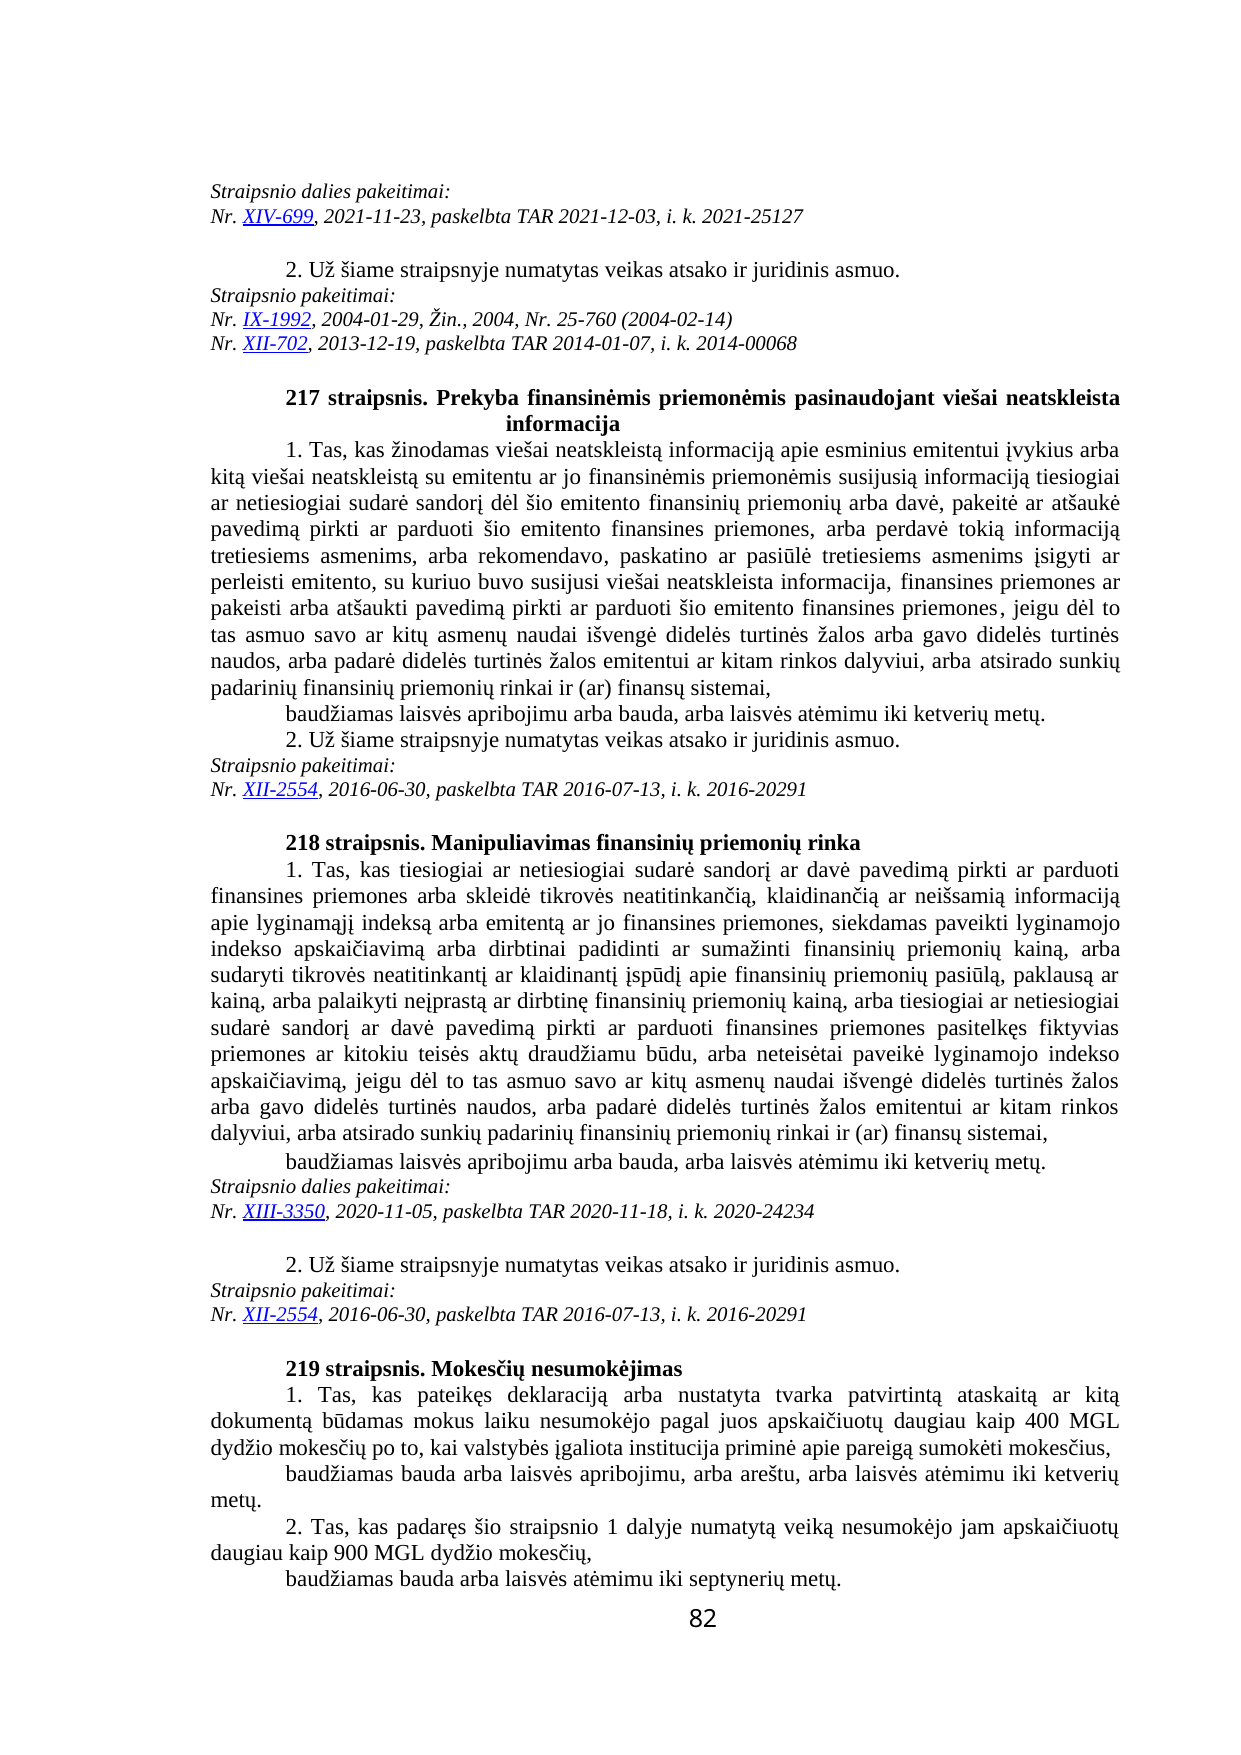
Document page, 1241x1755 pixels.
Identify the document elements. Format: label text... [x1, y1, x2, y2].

text 217 straipsnis. Prekyba finansinėmis priemonėmis pasinaudojant viešai neatskleista informacija [285, 384, 1120, 436]
text baudžiamas laisvės apribojimu arba bauda, arba laisvės atėmimu iki ketverių metų. [210, 1146, 1120, 1174]
text Nr. XIV-699, 2021-11-23, paskelbta TAR 2021-12-03, i. k. 2021-25127 [210, 203, 1120, 228]
text Nr. XIII-3350, 2020-11-05, paskelbta TAR 2020-11-18, i. k. 2020-24234 [210, 1198, 1120, 1223]
text Straipsnio pakeitimai: [210, 1278, 1120, 1302]
text Straipsnio pakeitimai: [210, 283, 1120, 307]
text baudžiamas bauda arba laisvės apribojimu, arba areštu, arba laisvės atėmimu iki ketverių metų. [210, 1460, 1120, 1513]
text baudžiamas bauda arba laisvės atėmimu iki septynerių metų. [210, 1565, 1120, 1592]
text Straipsnio pakeitimai: [210, 753, 1120, 777]
text 2. Už šiame straipsnyje numatytas veikas atsako ir juridinis asmuo. [210, 1251, 1120, 1278]
text 219 straipsnis. Mokesčių nesumokėjimas [210, 1354, 1120, 1381]
text Straipsnio dalies pakeitimai: [210, 1174, 1120, 1198]
text Nr. IX-1992, 2004-01-29, Žin., 2004, Nr. 25-760 (2004-02-14) [210, 307, 1120, 331]
text 1. Tas, kas pateikęs deklaraciją arba nustatyta tvarka patvirtintą ataskaitą ar kitą dokumentą būdamas mokus laiku nesumokėjo pagal juos apskaičiuotų daugiau kaip 400 MGL dydžio mokesčių po to, kai valstybės įgaliota institucija priminė apie pareigą sumokėti mokesčius, [210, 1381, 1120, 1460]
text baudžiamas laisvės apribojimu arba bauda, arba laisvės atėmimu iki ketverių metų. [210, 700, 1120, 726]
text Straipsnio dalies pakeitimai: [210, 179, 1120, 203]
text Nr. XII-702, 2013-12-19, paskelbta TAR 2014-01-07, i. k. 2014-00068 [210, 331, 1120, 355]
text Nr. XII-2554, 2016-06-30, paskelbta TAR 2016-07-13, i. k. 2016-20291 [210, 1302, 1120, 1326]
text 2. Tas, kas padaręs šio straipsnio 1 dalyje numatytą veiką nesumokėjo jam apskaičiuotų daugiau kaip 900 MGL dydžio mokesčių, [210, 1513, 1120, 1565]
text 218 straipsnis. Manipuliavimas finansinių priemonių rinka [210, 829, 1120, 856]
text 1. Tas, kas žinodamas viešai neatskleistą informaciją apie esminius emitentui įvykius arba kitą viešai neatskleistą su emitentu ar jo finansinėmis priemonėmis susijusią informaciją tiesiogiai ar netiesiogiai sudarė sandorį dėl šio emitento finansinių priemonių arba davė, pakeitė ar atšaukė pavedimą pirkti ar parduoti šio emitento finansines priemones, arba perdavė tokią informaciją tretiesiems asmenims, arba rekomendavo, paskatino ar pasiūlė tretiesiems asmenims įsigyti ar perleisti emitento, su kuriuo buvo susijusi viešai neatskleista informacija, finansines priemones ar pakeisti arba atšaukti pavedimą pirkti ar parduoti šio emitento finansines priemones, jeigu dėl to tas asmuo savo ar kitų asmenų naudai išvengė didelės turtinės žalos arba gavo didelės turtinės naudos, arba padarė didelės turtinės žalos emitentui ar kitam rinkos dalyviui, arba atsirado sunkių padarinių finansinių priemonių rinkai ir (ar) finansų sistemai, [210, 436, 1120, 700]
text 1. Tas, kas tiesiogiai ar netiesiogiai sudarė sandorį ar davė pavedimą pirkti ar parduoti finansines priemones arba skleidė tikrovės neatitinkančią, klaidinančią ar neišsamią informaciją apie lyginamąjį indeksą arba emitentą ar jo finansines priemones, siekdamas paveikti lyginamojo indekso apskaičiavimą arba dirbtinai padidinti ar sumažinti finansinių priemonių kainą, arba sudaryti tikrovės neatitinkantį ar klaidinantį įspūdį apie finansinių priemonių pasiūlą, paklausą ar kainą, arba palaikyti neįprastą ar dirbtinę finansinių priemonių kainą, arba tiesiogiai ar netiesiogiai sudarė sandorį ar davė pavedimą pirkti ar parduoti finansines priemones pasitelkęs fiktyvias priemones ar kitokiu teisės aktų draudžiamu būdu, arba neteisėtai paveikė lyginamojo indekso apskaičiavimą, jeigu dėl to tas asmuo savo ar kitų asmenų naudai išvengė didelės turtinės žalos arba gavo didelės turtinės naudos, arba padarė didelės turtinės žalos emitentui ar kitam rinkos dalyviui, arba atsirado sunkių padarinių finansinių priemonių rinkai ir (ar) finansų sistemai, [210, 856, 1120, 1146]
text 2. Už šiame straipsnyje numatytas veikas atsako ir juridinis asmuo. [210, 726, 1120, 753]
text Nr. XII-2554, 2016-06-30, paskelbta TAR 2016-07-13, i. k. 2016-20291 [210, 777, 1120, 801]
text 2. Už šiame straipsnyje numatytas veikas atsako ir juridinis asmuo. [210, 256, 1120, 283]
